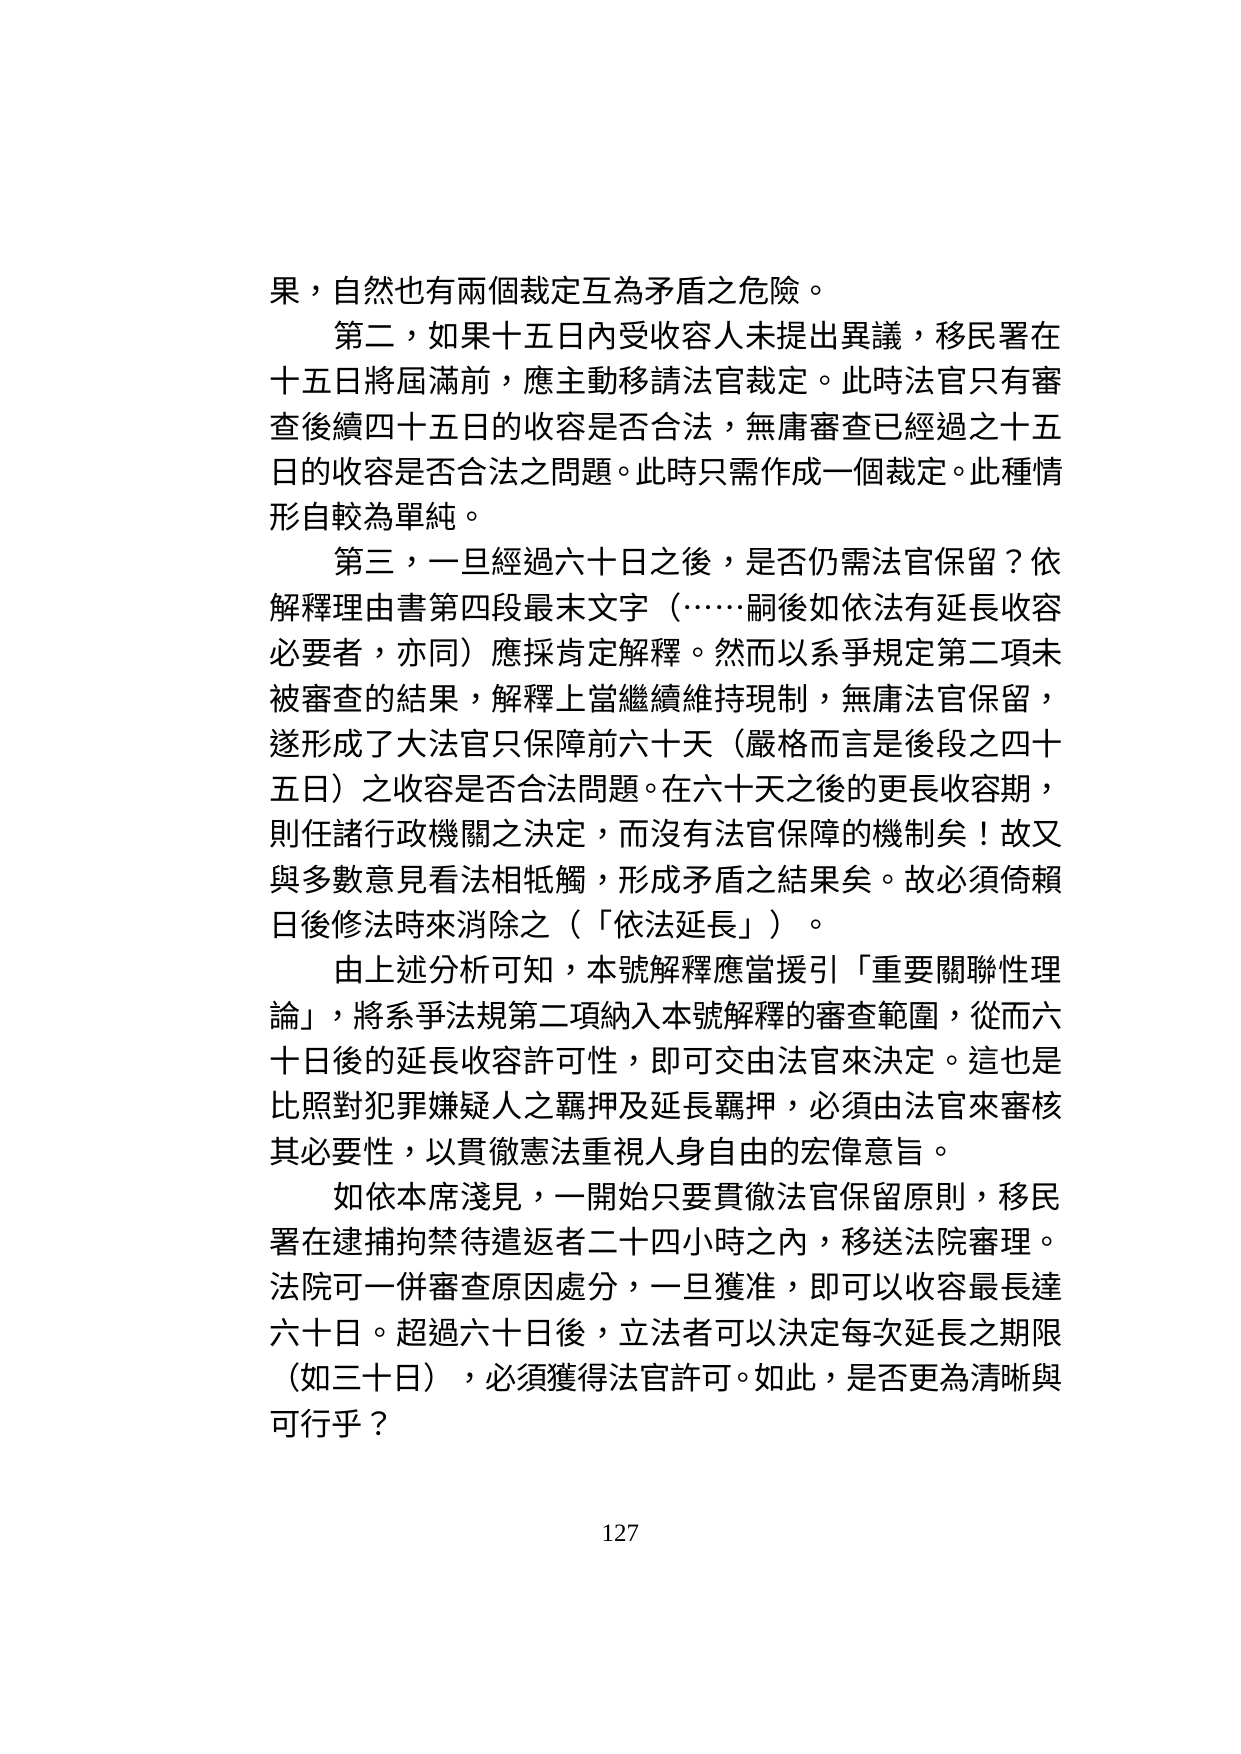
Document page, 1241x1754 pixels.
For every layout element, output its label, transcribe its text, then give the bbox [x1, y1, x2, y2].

text 第二，如果十五日內受收容人未提出異議，移民署在十五日將屆滿前，應主動移請法官裁定。此時法官只有審查後續四十五日的收容是否合法，無庸審查已經過之十五日的收容是否合法之問題。此時只需作成一個裁定。此種情形自較為單純。 [269, 311, 1063, 538]
text 果，自然也有兩個裁定互為矛盾之危險。 [269, 266, 1063, 311]
text 由上述分析可知，本號解釋應當援引「重要關聯性理論」，將系爭法規第二項納入本號解釋的審查範圍，從而六十日後的延長收容許可性，即可交由法官來決定。這也是比照對犯罪嫌疑人之羈押及延長羈押，必須由法官來審核其必要性，以貫徹憲法重視人身自由的宏偉意旨。 [269, 946, 1063, 1172]
text 如依本席淺見，一開始只要貫徹法官保留原則，移民署在逮捕拘禁待遣返者二十四小時之內，移送法院審理。法院可一併審查原因處分，一旦獲准，即可以收容最長達六十日。超過六十日後，立法者可以決定每次延長之期限（如三十日），必須獲得法官許可。如此，是否更為清晰與可行乎？ [269, 1172, 1063, 1444]
text 第三，一旦經過六十日之後，是否仍需法官保留？依解釋理由書第四段最末文字（……嗣後如依法有延長收容必要者，亦同）應採肯定解釋。然而以系爭規定第二項未被審查的結果，解釋上當繼續維持現制，無庸法官保留，遂形成了大法官只保障前六十天（嚴格而言是後段之四十五日）之收容是否合法問題。在六十天之後的更長收容期，則任諸行政機關之決定，而沒有法官保障的機制矣！故又與多數意見看法相牴觸，形成矛盾之結果矣。故必須倚賴日後修法時來消除之（「依法延長」）。 [269, 538, 1063, 946]
